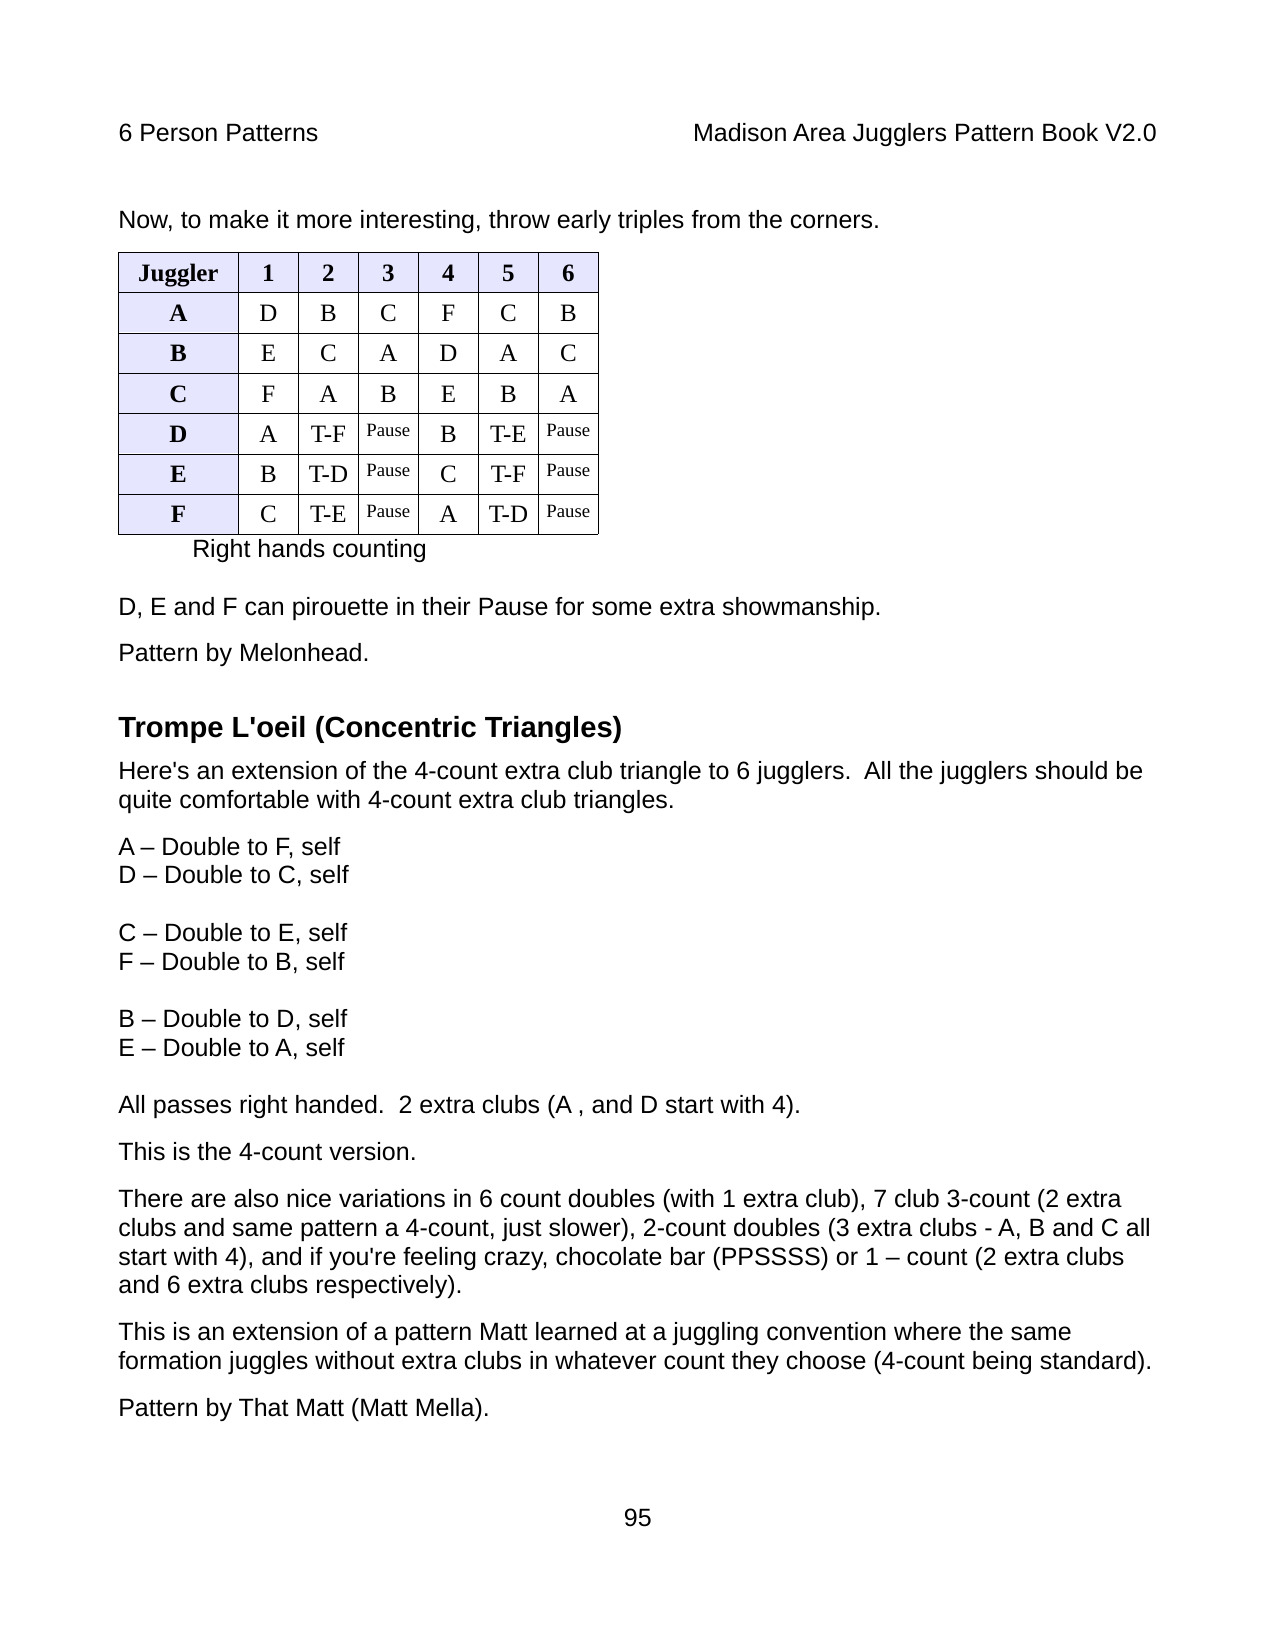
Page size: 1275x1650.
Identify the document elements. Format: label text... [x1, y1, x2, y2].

table_cell C [539, 334, 598, 373]
table_cell C [479, 293, 538, 332]
table_cell B [119, 334, 238, 373]
table_cell Pause [539, 455, 598, 494]
table_cell C [299, 334, 358, 373]
table_header 2 [299, 253, 358, 292]
table_cell T-D [479, 495, 538, 534]
table_cell T-F [479, 455, 538, 494]
text D, E and F can pirouette in their Pause for some extra showmanship. [118, 592, 1157, 620]
text B – Double to D, self [118, 1004, 1157, 1033]
table_header 6 [539, 253, 598, 292]
text There are also nice variations in 6 count doubles (with 1 extra club), 7 club 3-count (2 extra clubs and same pattern a 4-count, just slower), 2-count doubles (3 extra clubs - A, B and C all start with 4), and if you're feeling crazy, chocolate bar (PPSSSS) or 1 – count (2 extra clubs and 6 extra clubs respectively). [118, 1184, 1157, 1299]
table_cell A [299, 374, 358, 413]
table_cell T-E [299, 495, 358, 534]
text Now, to make it more interesting, throw early triples from the corners. [118, 205, 1157, 234]
table_header 1 [239, 253, 298, 292]
table_cell B [299, 293, 358, 332]
text All passes right handed. 2 extra clubs (A , and D start with 4). [118, 1091, 1157, 1119]
text Right hands counting [118, 534, 1157, 563]
text Here's an extension of the 4-count extra club triangle to 6 jugglers. All the jugglers should be quite comfortable with 4-count extra club triangles. [118, 756, 1157, 814]
table_cell D [119, 414, 238, 453]
table_cell Pause [359, 495, 418, 534]
text F – Double to B, self [118, 947, 1157, 976]
table_cell E [239, 334, 298, 373]
table_cell A [479, 334, 538, 373]
table_cell A [359, 334, 418, 373]
table_cell C [359, 293, 418, 332]
table_cell C [239, 495, 298, 534]
table_header 4 [419, 253, 478, 292]
table_cell B [479, 374, 538, 413]
table_header 5 [479, 253, 538, 292]
table_cell C [419, 455, 478, 494]
table_cell D [419, 334, 478, 373]
table_cell B [239, 455, 298, 494]
table_cell D [239, 293, 298, 332]
table_cell C [119, 374, 238, 413]
text A – Double to F, self [118, 832, 1157, 861]
table_cell A [119, 293, 238, 332]
table_cell B [359, 374, 418, 413]
text D – Double to C, self [118, 861, 1157, 889]
table_cell B [539, 293, 598, 332]
table_cell T-E [479, 414, 538, 453]
table_cell Pause [539, 495, 598, 534]
table_cell E [119, 455, 238, 494]
table_cell T-F [299, 414, 358, 453]
subtitle Trompe L'oeil (Concentric Triangles) [118, 710, 1157, 744]
table_cell T-D [299, 455, 358, 494]
table_cell E [419, 374, 478, 413]
text This is an extension of a pattern Matt learned at a juggling convention where the same formation juggles without extra clubs in whatever count they choose (4-count being standard). [118, 1317, 1157, 1374]
text E – Double to A, self [118, 1033, 1157, 1062]
table_cell F [419, 293, 478, 332]
text This is the 4-count version. [118, 1137, 1157, 1166]
table_cell A [239, 414, 298, 453]
text Pattern by That Matt (Matt Mella). [118, 1393, 1157, 1421]
table_cell F [119, 495, 238, 534]
table_cell F [239, 374, 298, 413]
text Pattern by Melonhead. [118, 638, 1157, 667]
text C – Double to E, self [118, 918, 1157, 947]
table_header 3 [359, 253, 418, 292]
table_cell B [419, 414, 478, 453]
table_cell Pause [359, 455, 418, 494]
table_cell A [419, 495, 478, 534]
table_header Juggler [119, 253, 238, 292]
table_cell A [539, 374, 598, 413]
table_cell Pause [359, 414, 418, 453]
table_cell Pause [539, 414, 598, 453]
